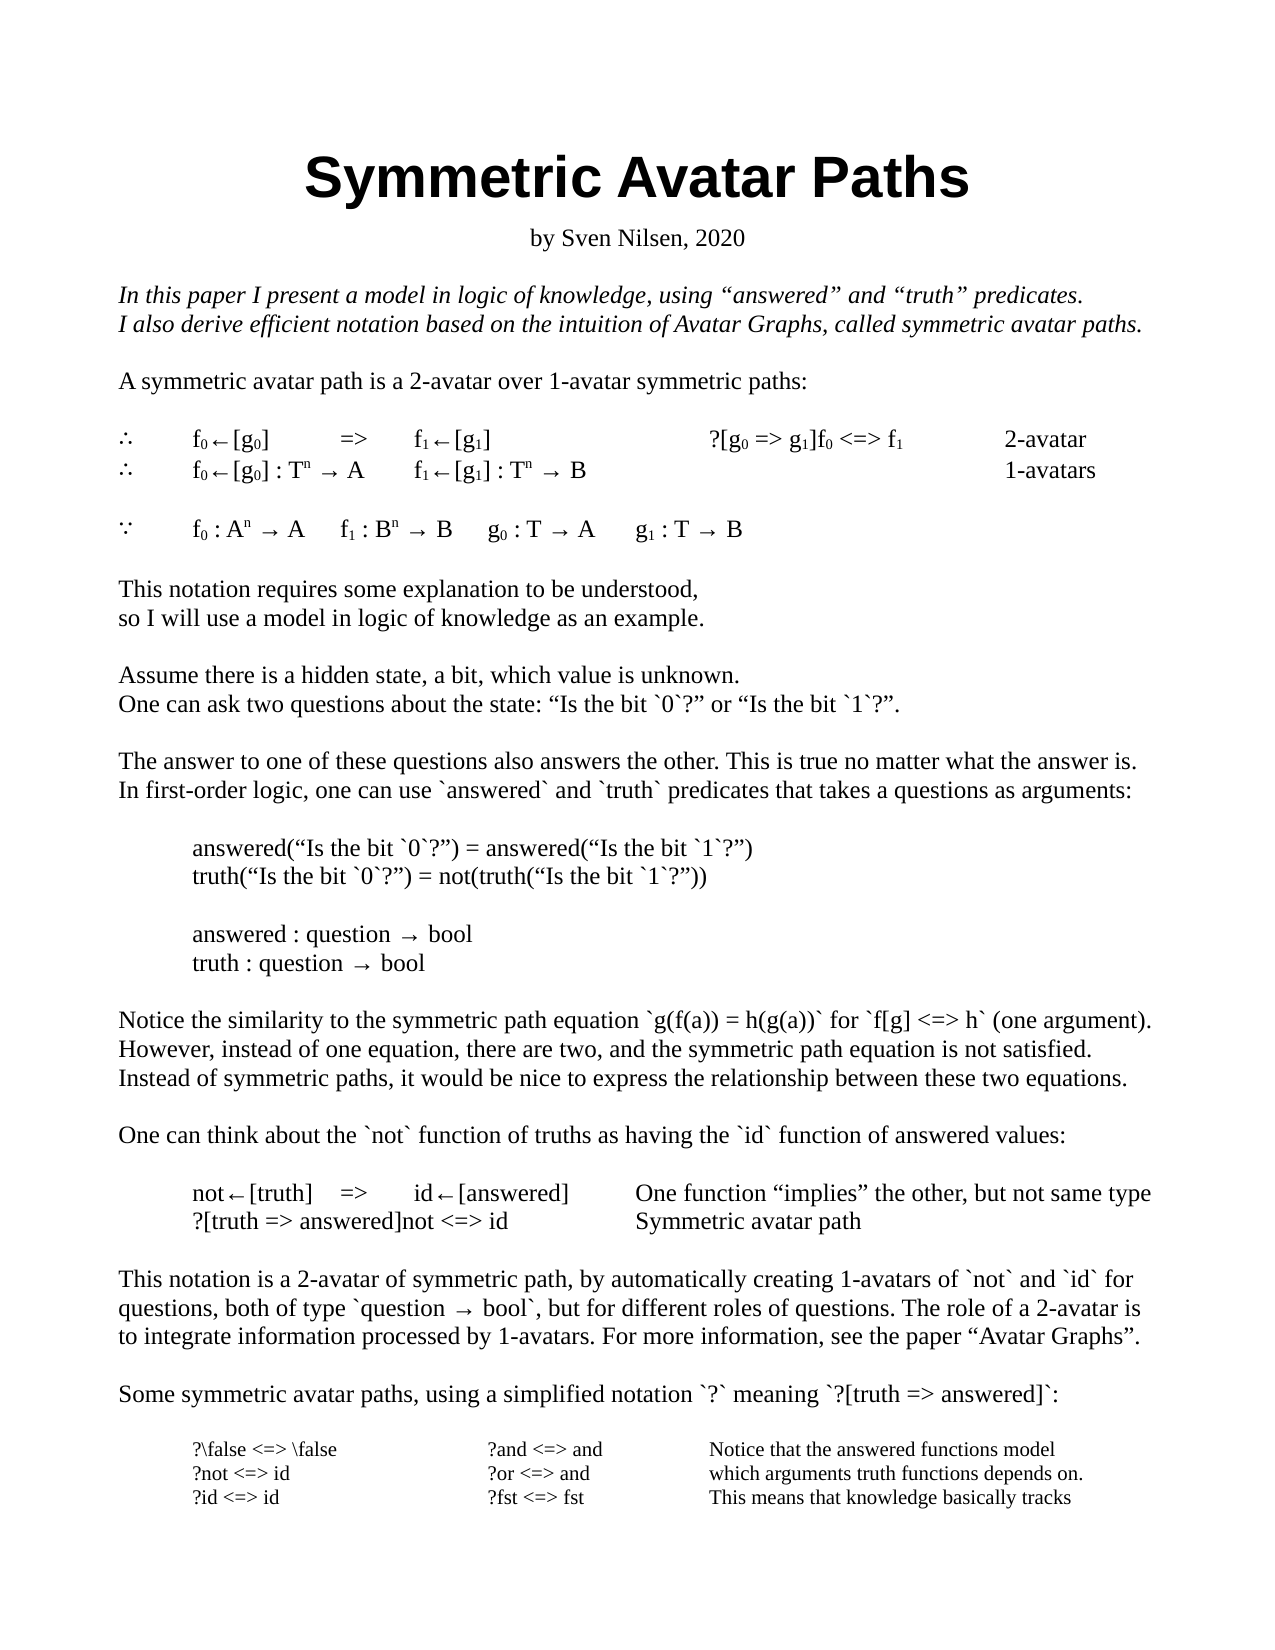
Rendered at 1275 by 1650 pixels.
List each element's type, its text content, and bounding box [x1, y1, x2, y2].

text Assume there is a hidden state, a bit, which value is unknown. [118, 660, 1157, 689]
text In this paper I present a model in logic of knowledge, using “answered” and “truth” predicates. I also derive efficient notation based on the intuition of Avatar Graphs, called symmetric avatar paths. [118, 280, 1157, 338]
text This notation is a 2-avatar of symmetric path, by automatically creating 1-avatars of `not` and `id` for questions, both of type `question → bool`, but for different roles of questions. The role of a 2-avatar is to integrate information processed by 1-avatars. For more information, see the paper “Avatar Graphs”. [118, 1264, 1157, 1379]
text by Sven Nilsen, 2020 [118, 223, 1157, 251]
text ?id <=> id ?fst <=> fst This means that knowledge basically tracks [118, 1484, 1157, 1509]
text truth(“Is the bit `0`?”) = not(truth(“Is the bit `1`?”)) [118, 861, 1157, 890]
text answered : question → bool [118, 919, 1157, 948]
text answered(“Is the bit `0`?”) = answered(“Is the bit `1`?”) [118, 833, 1157, 861]
text However, instead of one equation, there are two, and the symmetric path equation is not satisfied. Instead of symmetric paths, it would be nice to express the relationship between these two equations. [118, 1034, 1157, 1091]
text Notice the similarity to the symmetric path equation `g(f(a)) = h(g(a))` for `f[g] <=> h` (one argument). [118, 1005, 1157, 1034]
text ?not <=> id ?or <=> and which arguments truth functions depends on. [118, 1461, 1157, 1484]
text One can ask two questions about the state: “Is the bit `0`?” or “Is the bit `1`?”. [118, 689, 1157, 718]
text truth : question → bool [118, 948, 1157, 976]
text One can think about the `not` function of truths as having the `id` function of answered values: [118, 1120, 1157, 1149]
text The answer to one of these questions also answers the other. This is true no matter what the answer is. [118, 746, 1157, 775]
text ∴ f0←[g0] => f1←[g1] ?[g0 => g1]f0 <=> f1 2-avatar [118, 424, 1157, 455]
text This notation requires some explanation to be understood, [118, 574, 1157, 603]
title Symmetric Avatar Paths [118, 143, 1157, 210]
text ∴ f0←[g0] : Tn → A f1←[g1] : Tn → B 1-avatars [118, 455, 1157, 486]
text ?\false <=> \false ?and <=> and Notice that the answered functions model [118, 1436, 1157, 1461]
text A symmetric avatar path is a 2-avatar over 1-avatar symmetric paths: [118, 366, 1157, 395]
text not←[truth] => id←[answered] One function “implies” the other, but not same type [118, 1178, 1157, 1206]
text In first-order logic, one can use `answered` and `truth` predicates that takes a questions as arguments: [118, 775, 1157, 804]
text ?[truth => answered]not <=> id Symmetric avatar path [118, 1206, 1157, 1235]
text Some symmetric avatar paths, using a simplified notation `?` meaning `?[truth => answered]`: [118, 1379, 1157, 1408]
text so I will use a model in logic of knowledge as an example. [118, 603, 1157, 631]
text ∵ f0 : An → A f1 : Bn → B g0 : T → A g1 : T → B [118, 514, 1157, 545]
